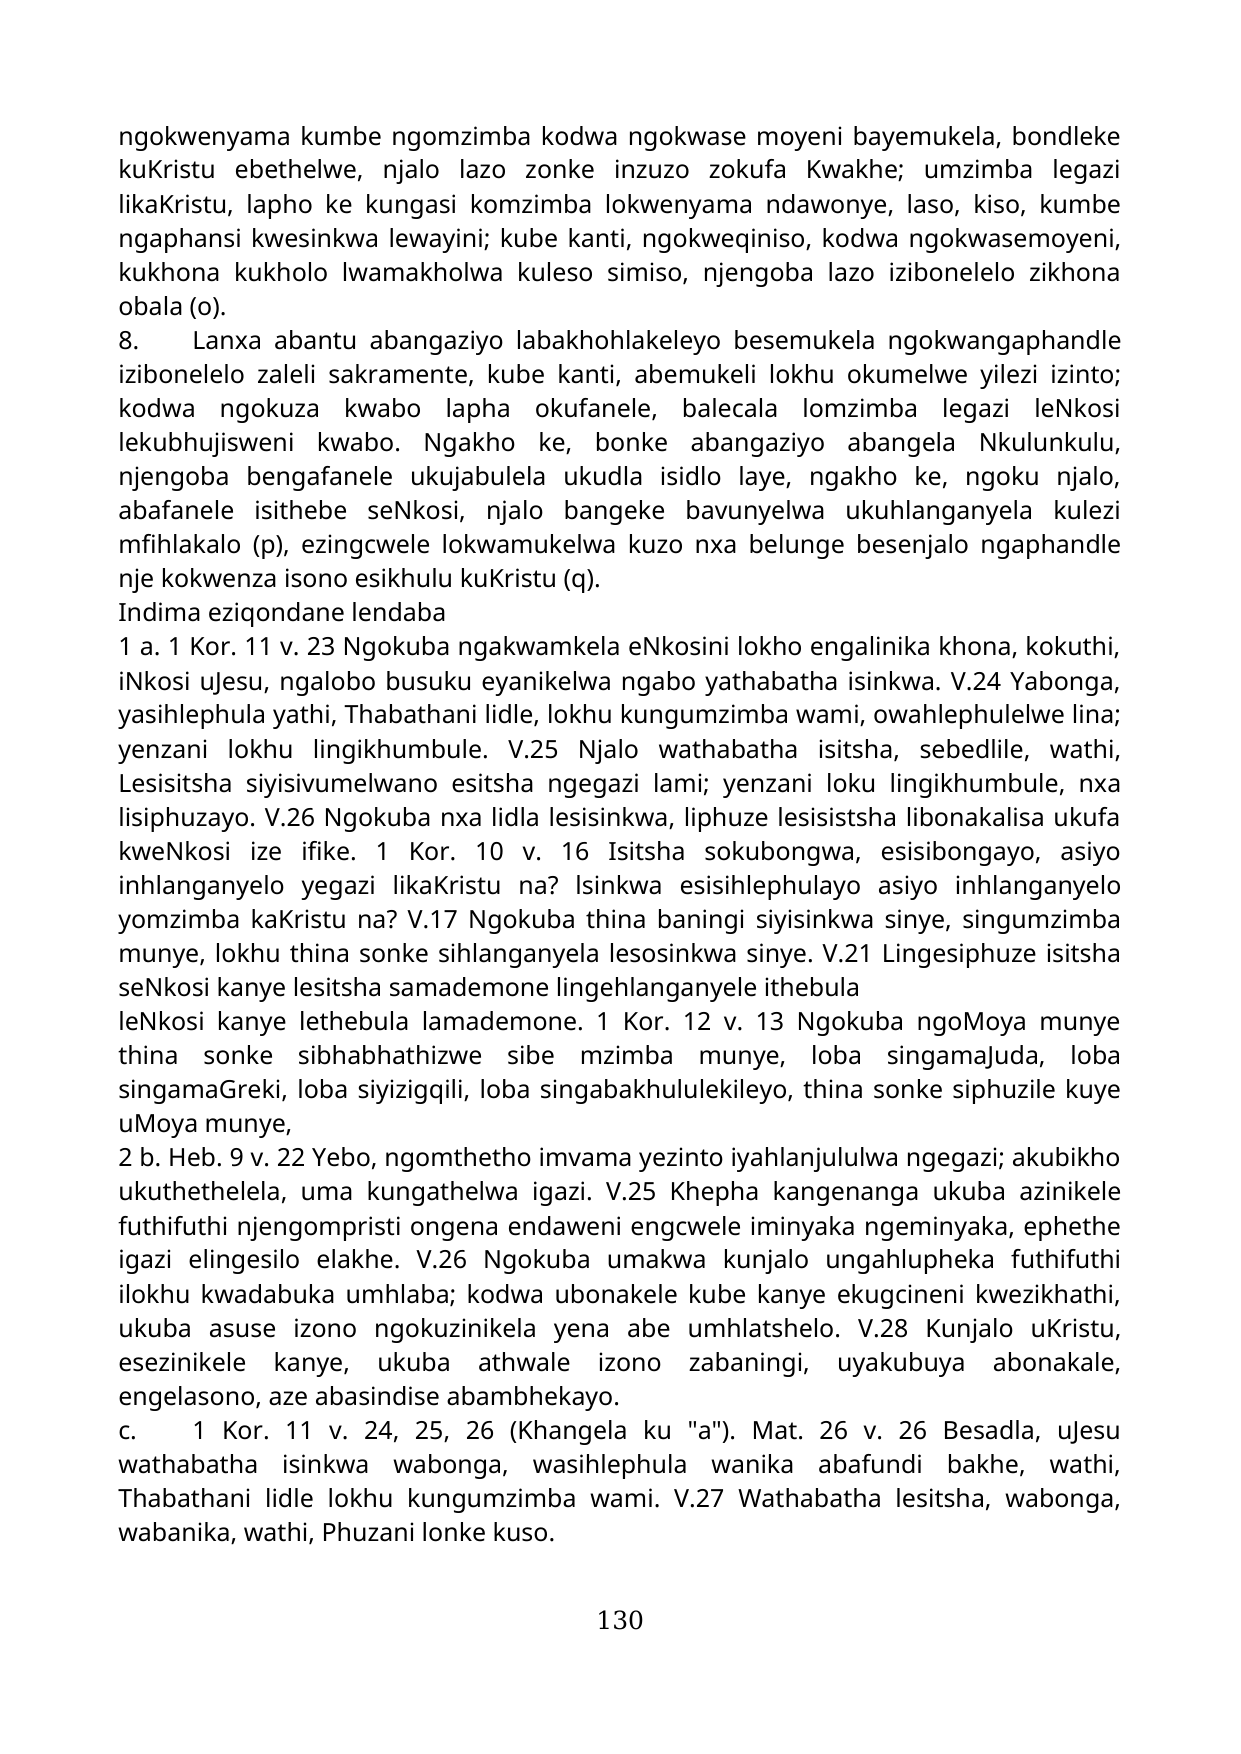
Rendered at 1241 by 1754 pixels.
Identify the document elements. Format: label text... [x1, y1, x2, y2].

text Indima eziqondane lendaba [118, 595, 1122, 629]
text 2 b. Heb. 9 v. 22 Yebo, ngomthetho imvama yezinto iyahlanjululwa ngegazi; akubikho ukuthethelela, uma kungathelwa igazi. V.25 Khepha kangenanga ukuba azinikele futhifuthi njengompristi ongena endaweni engcwele iminyaka ngeminyaka, ephethe igazi elingesilo elakhe. V.26 Ngokuba umakwa kunjalo ungahlupheka futhifuthi ilokhu kwadabuka umhlaba; kodwa ubonakele kube kanye ekugcineni kwezikhathi, ukuba asuse izono ngokuzinikela yena abe umhlatshelo. V.28 Kunjalo uKristu, esezinikele kanye, ukuba athwale izono zabaningi, uyakubuya abonakale, engelasono, aze abasindise abambhekayo. [118, 1140, 1122, 1412]
text c. 1 Kor. 11 v. 24, 25, 26 (Khangela ku "a"). Mat. 26 v. 26 Besadla, uJesu wathabatha isinkwa wabonga, wasihlephula wanika abafundi bakhe, wathi, Thabathani lidle lokhu kungumzimba wami. V.27 Wathabatha lesitsha, wabonga, wabanika, wathi, Phuzani lonke kuso. [118, 1412, 1122, 1549]
text leNkosi kanye lethebula lamademone. 1 Kor. 12 v. 13 Ngokuba ngoMoya munye thina sonke sibhabhathizwe sibe mzimba munye, loba singamaJuda, loba singamaGreki, loba siyizigqili, loba singabakhululekileyo, thina sonke siphuzile kuye uMoya munye, [118, 1004, 1122, 1140]
text 8. Lanxa abantu abangaziyo labakhohlakeleyo besemukela ngokwangaphandle izibonelelo zaleli sakramente, kube kanti, abemukeli lokhu okumelwe yilezi izinto; kodwa ngokuza kwabo lapha okufanele, balecala lomzimba legazi leNkosi lekubhujisweni kwabo. Ngakho ke, bonke abangaziyo abangela Nkulunkulu, njengoba bengafanele ukujabulela ukudla isidlo laye, ngakho ke, ngoku njalo, abafanele isithebe seNkosi, njalo bangeke bavunyelwa ukuhlanganyela kulezi mfihlakalo (p), ezingcwele lokwamukelwa kuzo nxa belunge besenjalo ngaphandle nje kokwenza isono esikhulu kuKristu (q). [118, 322, 1122, 595]
text 1 a. 1 Kor. 11 v. 23 Ngokuba ngakwamkela eNkosini lokho engalinika khona, kokuthi, iNkosi uJesu, ngalobo busuku eyanikelwa ngabo yathabatha isinkwa. V.24 Yabonga, yasihlephula yathi, Thabathani lidle, lokhu kungumzimba wami, owahlephulelwe lina; yenzani lokhu lingikhumbule. V.25 Njalo wathabatha isitsha, sebedlile, wathi, Lesisitsha siyisivumelwano esitsha ngegazi lami; yenzani loku lingikhumbule, nxa lisiphuzayo. V.26 Ngokuba nxa lidla lesisinkwa, liphuze lesisistsha libonakalisa ukufa kweNkosi ize ifike. 1 Kor. 10 v. 16 Isitsha sokubongwa, esisibongayo, asiyo inhlanganyelo yegazi likaKristu na? lsinkwa esisihlephulayo asiyo inhlanganyelo yomzimba kaKristu na? V.17 Ngokuba thina baningi siyisinkwa sinye, singumzimba munye, lokhu thina sonke sihlanganyela lesosinkwa sinye. V.21 Lingesiphuze isitsha seNkosi kanye lesitsha samademone lingehlanganyele ithebula [118, 629, 1122, 1004]
text ngokwenyama kumbe ngomzimba kodwa ngokwase moyeni bayemukela, bondleke kuKristu ebethelwe, njalo lazo zonke inzuzo zokufa Kwakhe; umzimba legazi likaKristu, lapho ke kungasi komzimba lokwenyama ndawonye, laso, kiso, kumbe ngaphansi kwesinkwa lewayini; kube kanti, ngokweqiniso, kodwa ngokwasemoyeni, kukhona kukholo lwamakholwa kuleso simiso, njengoba lazo izibonelelo zikhona obala (o). [118, 118, 1122, 322]
